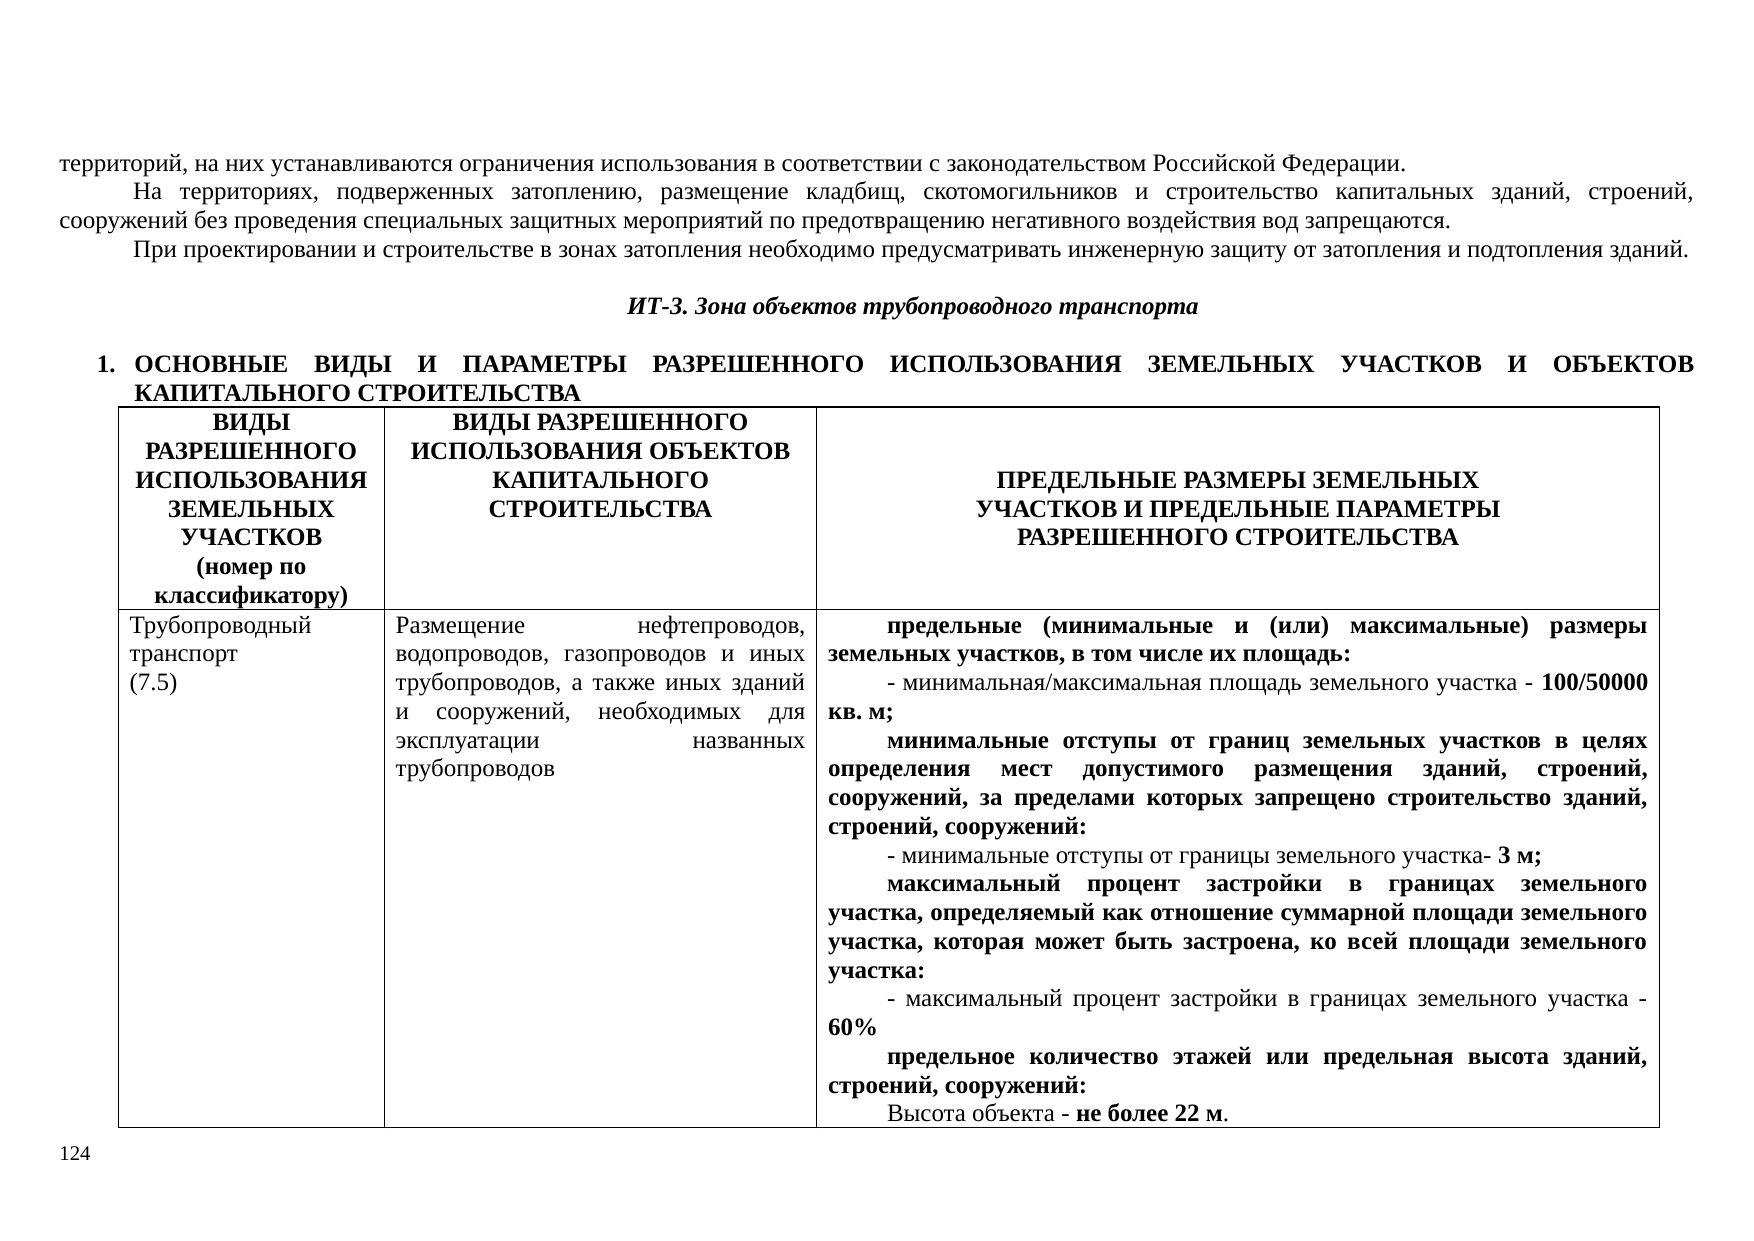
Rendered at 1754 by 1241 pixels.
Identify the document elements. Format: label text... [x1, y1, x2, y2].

list ОСНОВНЫЕ ВИДЫ И ПАРАМЕТРЫ РАЗРЕШЕННОГО ИСПОЛЬЗОВАНИЯ ЗЕМЕЛЬНЫХ УЧАСТКОВ И ОБЪЕКТОВ КАПИТАЛЬНОГО СТРОИТЕЛЬСТВА [97, 349, 1695, 406]
table_cell Размещение нефтепроводов, водопроводов, газопроводов и иных трубопроводов, а также иных зданий и сооружений, необходимых для эксплуатации названных трубопроводов [385, 610, 816, 1127]
table_header ВИДЫ РАЗРЕШЕННОГО ИСПОЛЬЗОВАНИЯ ЗЕМЕЛЬНЫХ УЧАСТКОВ (номер по классификатору) [119, 408, 384, 609]
text ИТ-3. Зона объектов трубопроводного транспорта [59, 291, 1695, 320]
text На территориях, подверженных затоплению, размещение кладбищ, скотомогильников и строительство капитальных зданий, строений, сооружений без проведения специальных защитных мероприятий по предотвращению негативного воздействия вод запрещаются. [59, 176, 1695, 234]
text При проектировании и строительстве в зонах затопления необходимо предусматривать инженерную защиту от затопления и подтопления зданий. [59, 234, 1695, 263]
text территорий, на них устанавливаются ограничения использования в соответствии с законодательством Российской Федерации. [59, 148, 1695, 176]
table_cell предельные (минимальные и (или) максимальные) размеры земельных участков, в том числе их площадь: - минимальная/максимальная площадь земельного участка - 100/50000 кв. м; минимальные отступы от границ земельных участков в целях определения мест допустимого размещения зданий, строений, сооружений, за пределами которых запрещено строительство зданий, строений, сооружений: - минимальные отступы от границы земельного участка- 3 м; максимальный процент застройки в границах земельного участка, определяемый как отношение суммарной площади земельного участка, которая может быть застроена, ко всей площади земельного участка: - максимальный процент застройки в границах земельного участка - 60% предельное количество этажей или предельная высота зданий, строений, сооружений: Высота объекта - не более 22 м. [817, 610, 1659, 1127]
table_cell Трубопроводный транспорт (7.5) [119, 610, 384, 1127]
table_header ВИДЫ РАЗРЕШЕННОГО ИСПОЛЬЗОВАНИЯ ОБЪЕКТОВ КАПИТАЛЬНОГО СТРОИТЕЛЬСТВА [385, 408, 816, 609]
table_header ПРЕДЕЛЬНЫЕ РАЗМЕРЫ ЗЕМЕЛЬНЫХ УЧАСТКОВ И ПРЕДЕЛЬНЫЕ ПАРАМЕТРЫ РАЗРЕШЕННОГО СТРОИТЕЛЬСТВА [817, 408, 1659, 609]
